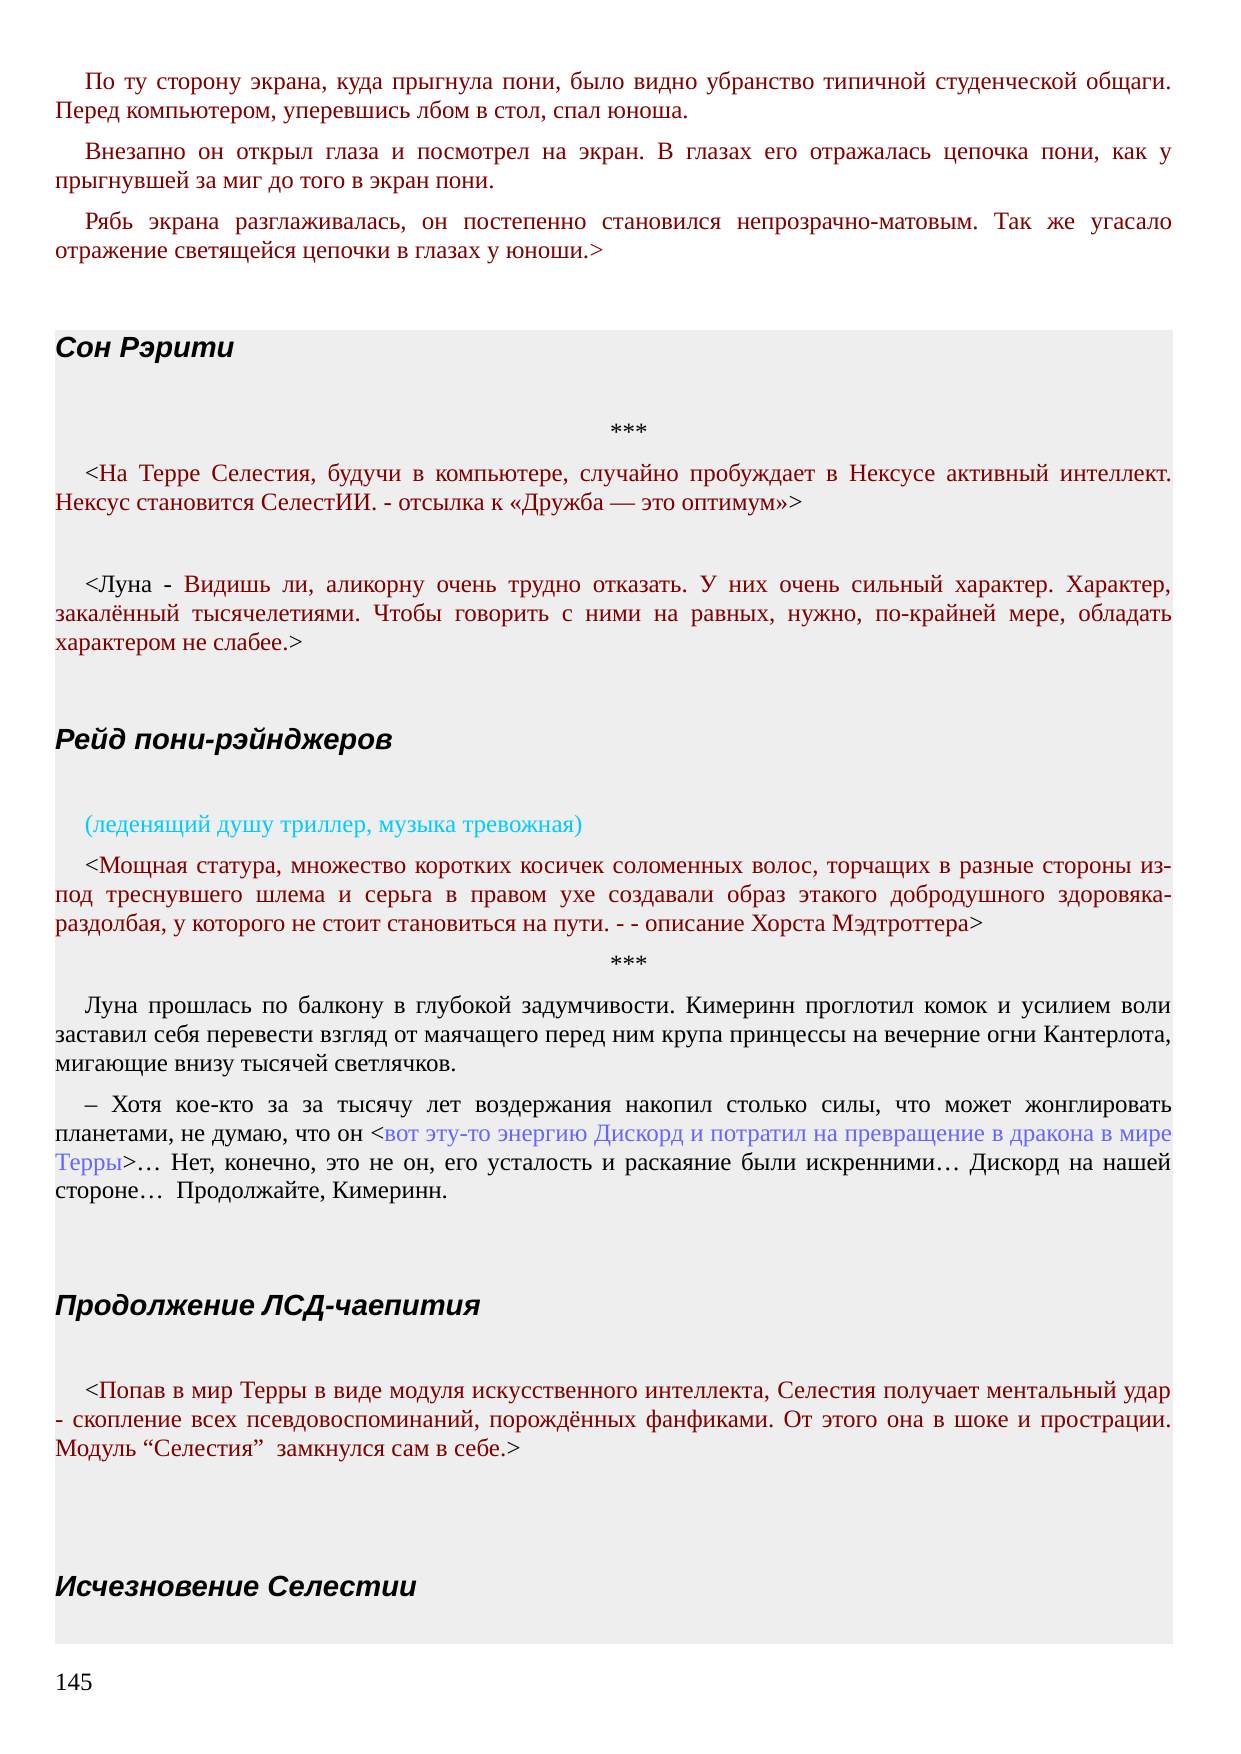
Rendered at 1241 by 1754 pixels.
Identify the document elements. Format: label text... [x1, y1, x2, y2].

subtitle Продолжение ЛСД-чаепития [55, 1288, 1173, 1321]
subtitle Рейд пони-рэйнджеров [55, 722, 1173, 756]
text Луна прошлась по балкону в глубокой задумчивости. Кимеринн проглотил комок и усилием воли заставил себя перевести взгляд от маячащего перед ним крупа принцессы на вечерние огни Кантерлота, мигающие внизу тысячей светлячков. [55, 991, 1173, 1077]
subtitle Исчезновение Селестии [55, 1569, 1173, 1602]
text <Попав в мир Терры в виде модуля искусственного интеллекта, Селестия получает ментальный удар - скопление всех псевдовоспоминаний, порождённых фанфиками. От этого она в шоке и прострации. Модуль “Селестия” замкнулся сам в себе.> [55, 1375, 1173, 1461]
text (леденящий душу триллер, музыка тревожная) [55, 809, 1173, 838]
text <На Терре Селестия, будучи в компьютере, случайно пробуждает в Нексусе активный интеллект. Нексус становится СелестИИ. - отсылка к «Дружба — это оптимум»> [55, 458, 1173, 516]
text *** [55, 417, 1173, 446]
text *** [55, 949, 1173, 978]
subtitle Сон Рэрити [55, 330, 1173, 363]
text По ту сторону экрана, куда прыгнула пони, было видно убранство типичной студенческой общаги. Перед компьютером, уперевшись лбом в стол, спал юноша. [55, 66, 1173, 123]
text <Мощная статура, множество коротких косичек соломенных волос, торчащих в разные стороны из-под треснувшего шлема и серьга в правом ухе создавали образ этакого добродушного здоровяка-раздолбая, у которого не стоит становиться на пути. - - описание Хорста Мэдтроттера> [55, 851, 1173, 937]
text Рябь экрана разглаживалась, он постепенно становился непрозрачно-матовым. Так же угасало отражение светящейся цепочки в глазах у юноши.> [55, 206, 1173, 263]
text – Хотя кое-кто за за тысячу лет воздержания накопил столько силы, что может жонглировать планетами, не думаю, что он <вот эту-то энергию Дискорд и потратил на превращение в дракона в мире Терры>… Нет, конечно, это не он, его усталость и раскаяние были искренними… Дискорд на нашей стороне… Продолжайте, Кимеринн. [55, 1089, 1173, 1204]
text <Луна - Видишь ли, аликорну очень трудно отказать. У них очень сильный характер. Характер, закалённый тысячелетиями. Чтобы говорить с ними на равных, нужно, по-крайней мере, обладать характером не слабее.> [55, 569, 1173, 656]
text Внезапно он открыл глаза и посмотрел на экран. В глазах его отражалась цепочка пони, как у прыгнувшей за миг до того в экран пони. [55, 136, 1173, 193]
